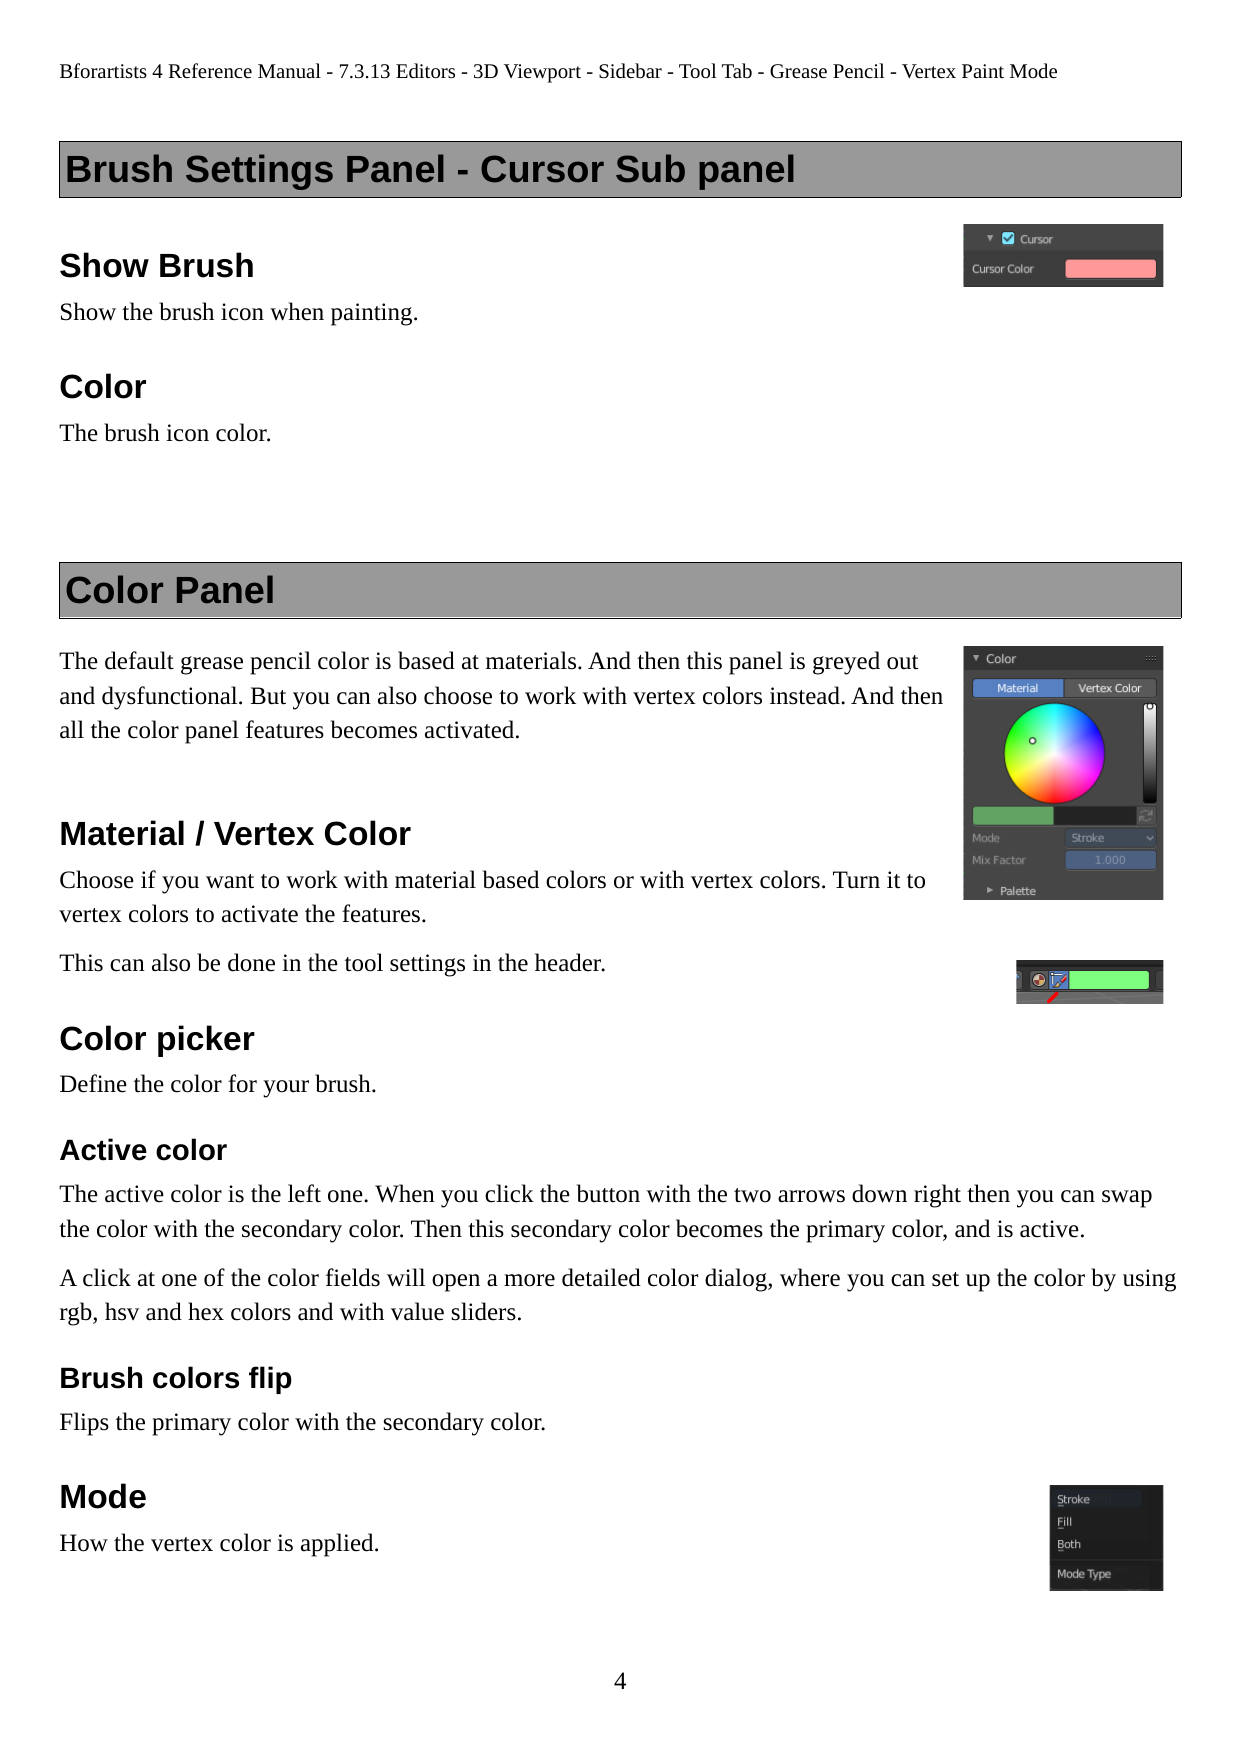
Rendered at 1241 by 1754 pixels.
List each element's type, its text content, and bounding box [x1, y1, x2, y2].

text The active color is the left one. When you click the button with the two arrows down right then you can swap the color with the secondary color. Then this secondary color becomes the primary color, and is active. [59, 1179, 1181, 1243]
subtitle Show Brush [59, 246, 963, 285]
subtitle Active color [59, 1133, 1181, 1167]
text Define the color for your brush. [59, 1069, 1181, 1098]
table_header Brush Settings Panel - Cursor Sub panel [60, 142, 1181, 197]
text The default grease pencil color is based at materials. And then this panel is greyed out and dysfunctional. But you can also choose to work with vertex colors instead. And then all the color panel features becomes activated. [59, 646, 963, 744]
text This can also be done in the tool settings in the header. [59, 948, 1181, 977]
table_header Color Panel [60, 563, 1181, 617]
subtitle Brush colors flip [59, 1361, 1181, 1395]
subtitle [1164, 814, 1181, 852]
text Show the brush icon when painting. [59, 297, 1181, 326]
picture [1016, 960, 1164, 1004]
subtitle Mode [59, 1477, 1181, 1516]
text How the vertex color is applied. [59, 1528, 1049, 1557]
text Flips the primary color with the secondary color. [59, 1407, 1181, 1436]
subtitle Material / Vertex Color [59, 814, 963, 852]
subtitle Color picker [59, 1018, 1181, 1057]
subtitle Color [59, 367, 1181, 406]
text Choose if you want to work with material based colors or with vertex colors. Turn it to vertex colors to activate the features. [59, 865, 1181, 928]
picture [1049, 1485, 1164, 1591]
text A click at one of the color fields will open a more detailed color dialog, where you can set up the color by using rgb, hsv and hex colors and with value sliders. [59, 1263, 1181, 1326]
text The brush icon color. [59, 418, 1181, 447]
picture [963, 224, 1164, 287]
picture [963, 646, 1164, 900]
subtitle [1164, 246, 1181, 285]
